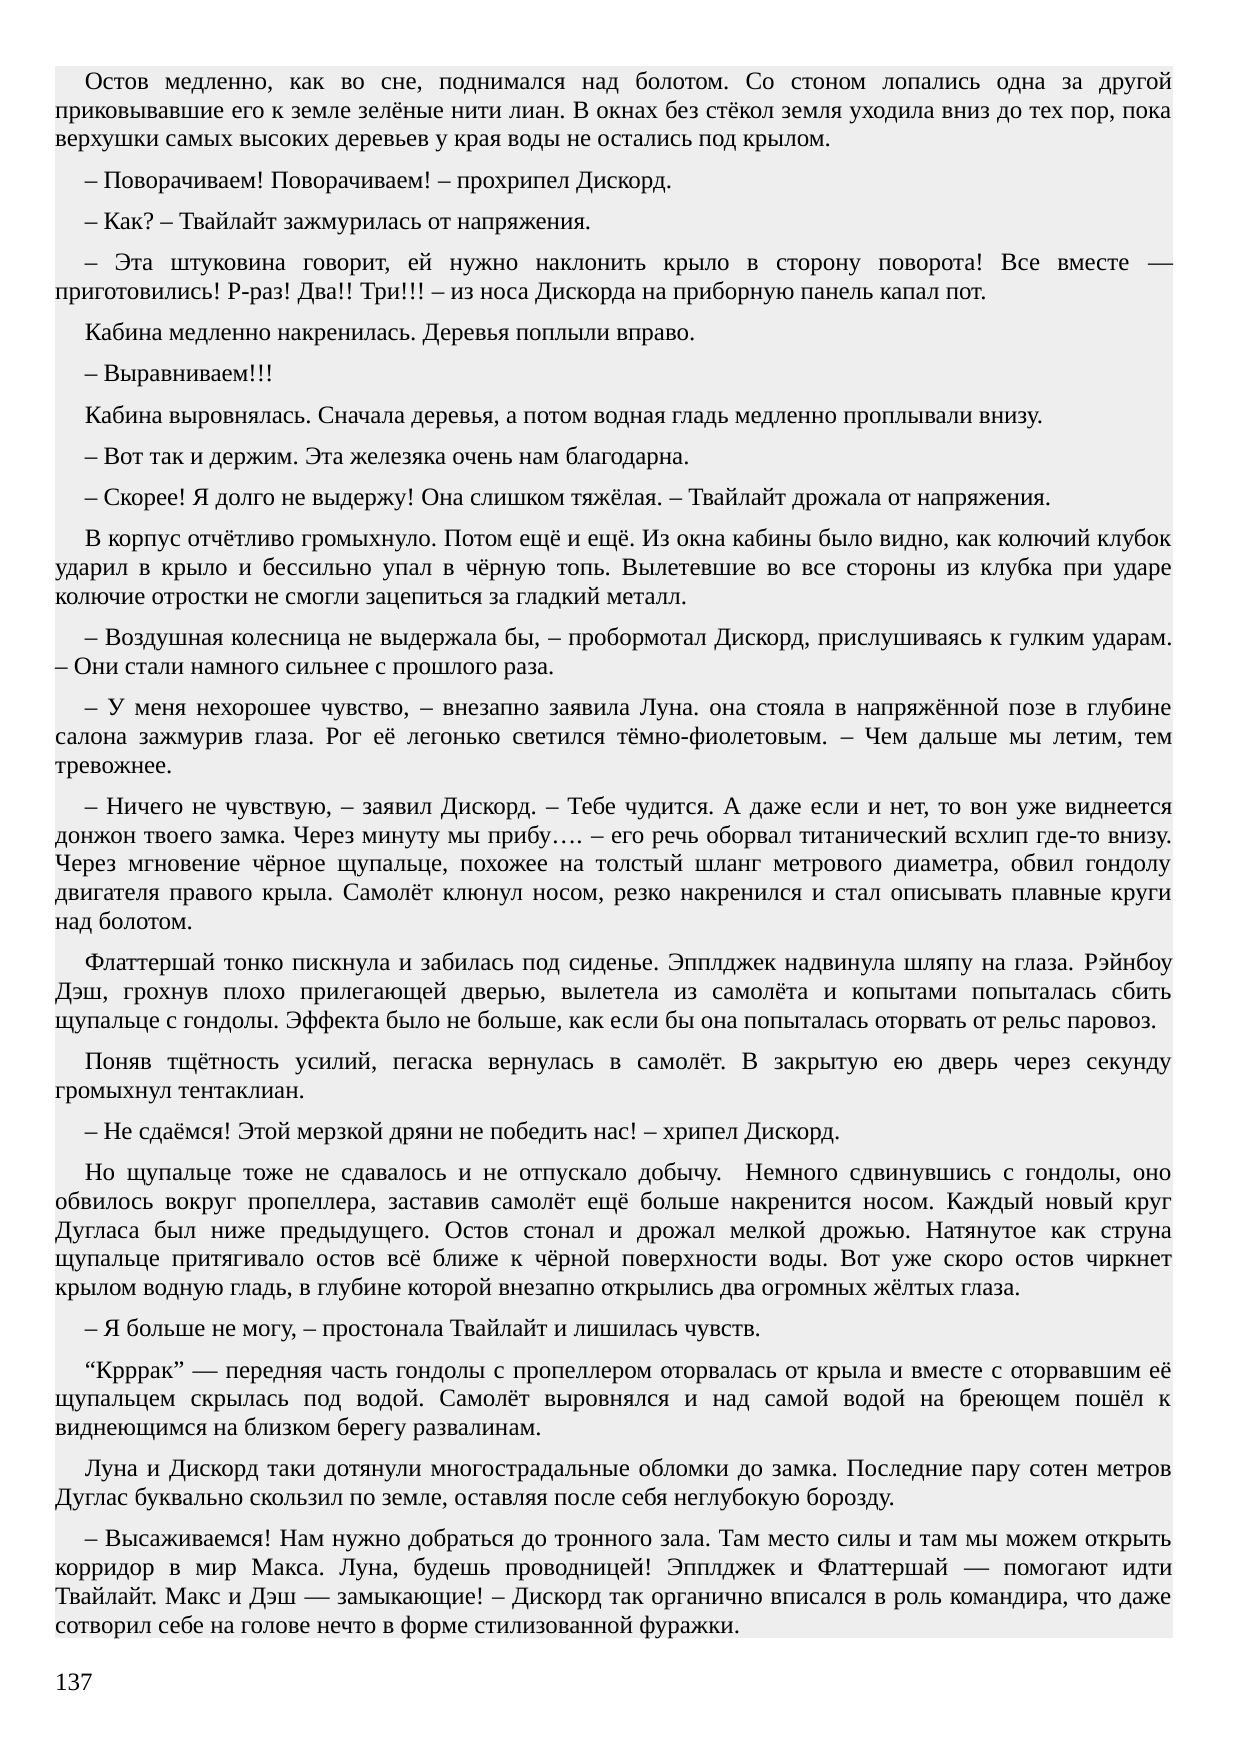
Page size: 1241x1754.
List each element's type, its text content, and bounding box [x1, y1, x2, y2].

text Луна и Дискорд таки дотянули многострадальные обломки до замка. Последние пару сотен метров Дуглас буквально скользил по земле, оставляя после себя неглубокую борозду. [55, 1453, 1173, 1511]
text – Эта штуковина говорит, ей нужно наклонить крыло в сторону поворота! Все вместе — приготовились! Р-раз! Два!! Три!!! – из носа Дискорда на приборную панель капал пот. [55, 247, 1173, 305]
text – Вот так и держим. Эта железяка очень нам благодарна. [55, 441, 1173, 470]
text Поняв тщётность усилий, пегаска вернулась в самолёт. В закрытую ею дверь через секунду громыхнул тентаклиан. [55, 1046, 1173, 1103]
text – Не сдаёмся! Этой мерзкой дряни не победить нас! – хрипел Дискорд. [55, 1116, 1173, 1145]
text Кабина медленно накренилась. Деревья поплыли вправо. [55, 317, 1173, 346]
text – Я больше не могу, – простонала Твайлайт и лишилась чувств. [55, 1313, 1173, 1342]
text Кабина выровнялась. Сначала деревья, а потом водная гладь медленно проплывали внизу. [55, 400, 1173, 428]
text – Как? – Твайлайт зажмурилась от напряжения. [55, 206, 1173, 235]
text – Поворачиваем! Поворачиваем! – прохрипел Дискорд. [55, 165, 1173, 193]
text – Высаживаемся! Нам нужно добраться до тронного зала. Там место силы и там мы можем открыть корридор в мир Макса. Луна, будешь проводницей! Эпплджек и Флаттершай — помогают идти Твайлайт. Макс и Дэш — замыкающие! – Дискорд так органично вписался в роль командира, что даже сотворил себе на голове нечто в форме стилизованной фуражки. [55, 1523, 1173, 1638]
text Остов медленно, как во сне, поднимался над болотом. Со стоном лопались одна за другой приковывавшие его к земле зелёные нити лиан. В окнах без стёкол земля уходила вниз до тех пор, пока верхушки самых высоких деревьев у края воды не остались под крылом. [55, 66, 1173, 152]
text – Скорее! Я долго не выдержу! Она слишком тяжёлая. – Твайлайт дрожала от напряжения. [55, 482, 1173, 511]
text – Выравниваем!!! [55, 358, 1173, 387]
text Флаттершай тонко пискнула и забилась под сиденье. Эпплджек надвинула шляпу на глаза. Рэйнбоу Дэш, грохнув плохо прилегающей дверью, вылетела из самолёта и копытами попыталась сбить щупальце с гондолы. Эффекта было не больше, как если бы она попыталась оторвать от рельс паровоз. [55, 947, 1173, 1033]
text “Крррак” — передняя часть гондолы с пропеллером оторвалась от крыла и вместе с оторвавшим её щупальцем скрылась под водой. Самолёт выровнялся и над самой водой на бреющем пошёл к виднеющимся на близком берегу развалинам. [55, 1355, 1173, 1441]
text – Ничего не чувствую, – заявил Дискорд. – Тебе чудится. А даже если и нет, то вон уже виднеется донжон твоего замка. Через минуту мы прибу…. – его речь оборвал титанический всхлип где-то внизу. Через мгновение чёрное щупальце, похожее на толстый шланг метрового диаметра, обвил гондолу двигателя правого крыла. Самолёт клюнул носом, резко накренился и стал описывать плавные круги над болотом. [55, 791, 1173, 935]
text – У меня нехорошее чувство, – внезапно заявила Луна. она стояла в напряжённой позе в глубине салона зажмурив глаза. Рог её легонько светился тёмно-фиолетовым. – Чем дальше мы летим, тем тревожнее. [55, 692, 1173, 778]
text В корпус отчётливо громыхнуло. Потом ещё и ещё. Из окна кабины было видно, как колючий клубок ударил в крыло и бессильно упал в чёрную топь. Вылетевшие во все стороны из клубка при ударе колючие отростки не смогли зацепиться за гладкий металл. [55, 523, 1173, 610]
text – Воздушная колесница не выдержала бы, – пробормотал Дискорд, прислушиваясь к гулким ударам. – Они стали намного сильнее с прошлого раза. [55, 622, 1173, 680]
text Но щупальце тоже не сдавалось и не отпускало добычу. Немного сдвинувшись с гондолы, оно обвилось вокруг пропеллера, заставив самолёт ещё больше накренится носом. Каждый новый круг Дугласа был ниже предыдущего. Остов стонал и дрожал мелкой дрожью. Натянутое как струна щупальце притягивало остов всё ближе к чёрной поверхности воды. Вот уже скоро остов чиркнет крылом водную гладь, в глубине которой внезапно открылись два огромных жёлтых глаза. [55, 1157, 1173, 1301]
